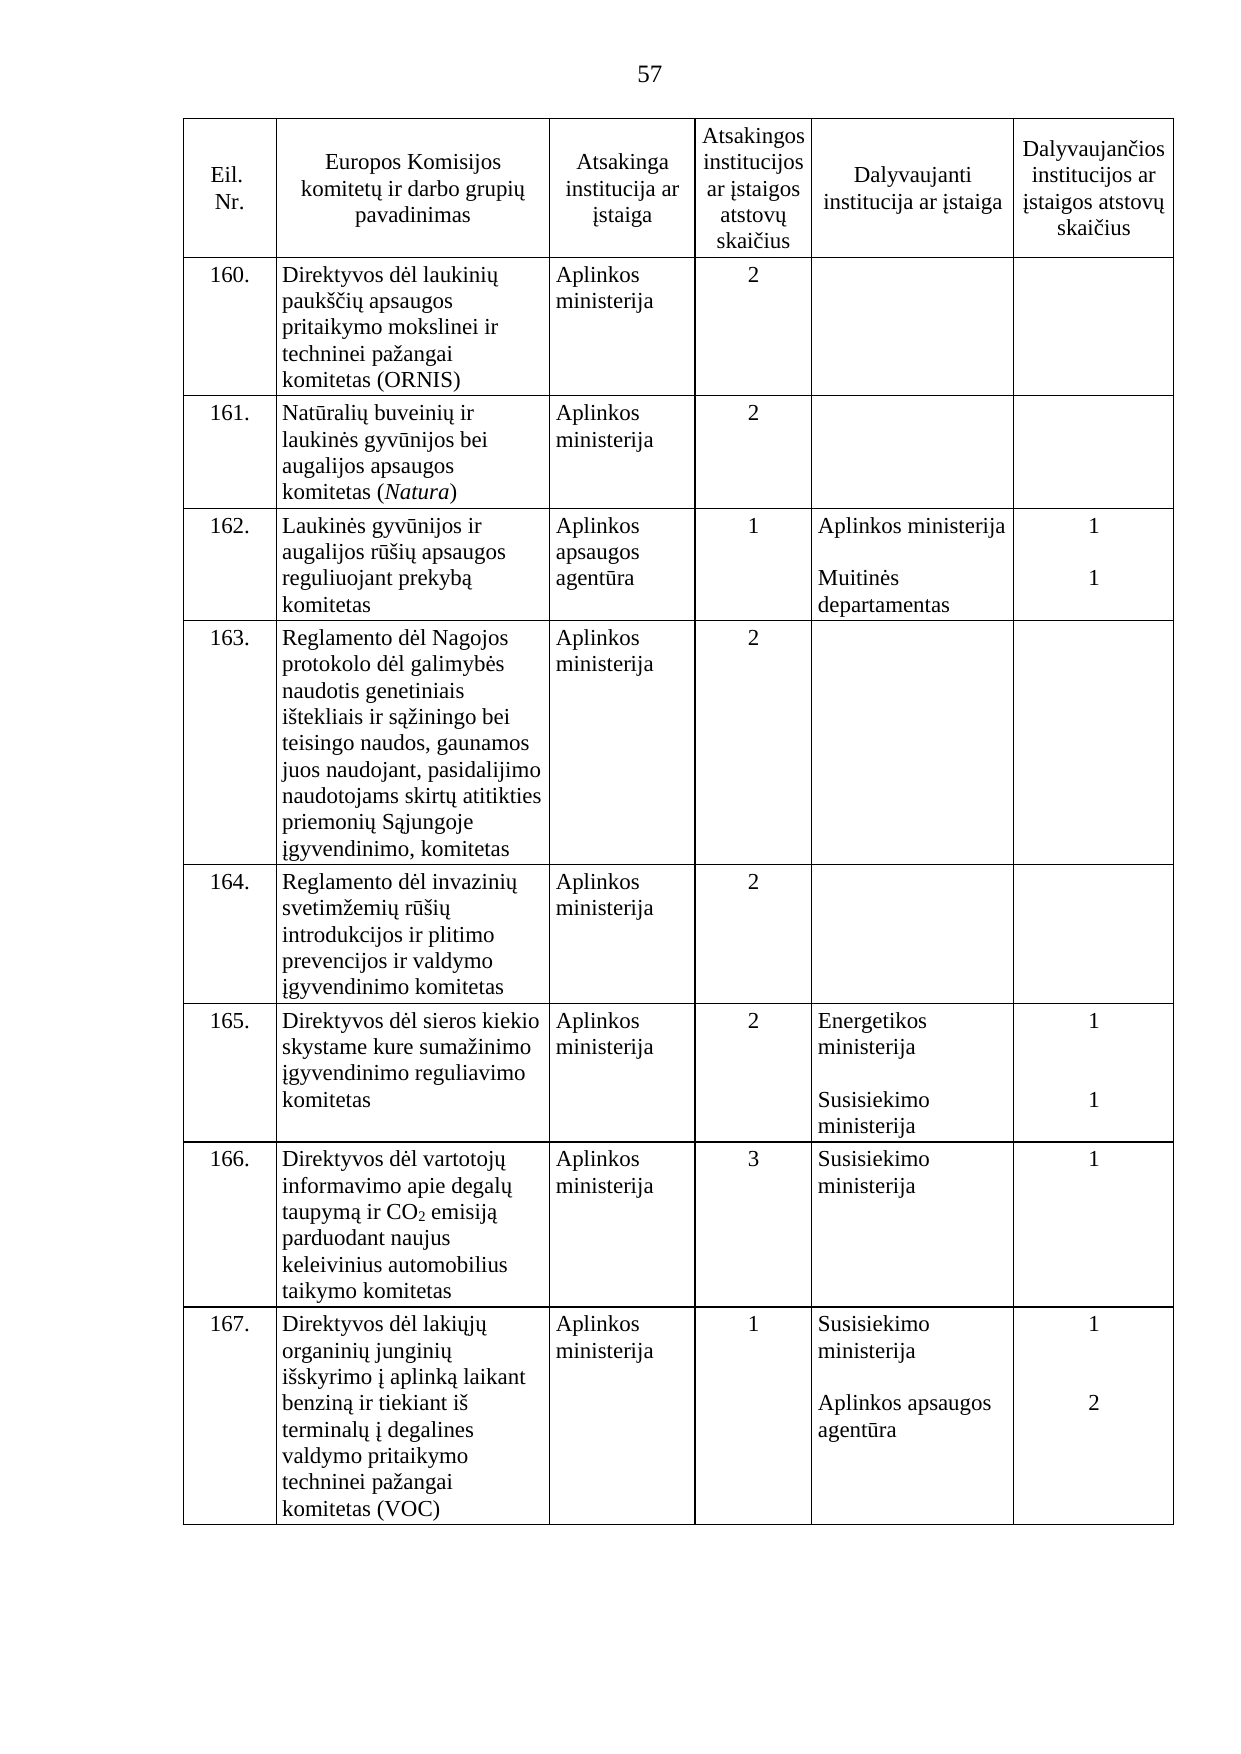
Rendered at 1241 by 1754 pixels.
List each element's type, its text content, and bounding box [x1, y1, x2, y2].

table_cell [1174, 1003, 1187, 1141]
table_cell 164. [184, 865, 276, 1003]
table_cell 1 2 [1014, 1308, 1173, 1524]
table_cell Direktyvos dėl lakiųjų organinių junginių išskyrimo į aplinką laikant benziną ir tiekiant iš terminalų į degalines valdymo pritaikymo techninei pažangai komitetas (VOC) [277, 1308, 549, 1524]
table_cell 162. [184, 509, 276, 620]
table_cell 3 [696, 1143, 811, 1306]
table_cell [1174, 508, 1187, 620]
table_cell Laukinės gyvūnijos ir augalijos rūšių apsaugos reguliuojant prekybą komitetas [277, 509, 549, 620]
table_cell Natūralių buveinių ir laukinės gyvūnijos bei augalijos apsaugos komitetas (Natura) [277, 396, 549, 508]
table_cell 163. [184, 621, 276, 864]
table_cell [812, 865, 1013, 1003]
table_cell 1 [1014, 1143, 1173, 1306]
table_cell 2 [696, 396, 811, 508]
table_cell Aplinkos ministerija [550, 396, 694, 508]
table_cell 1 [696, 509, 811, 620]
table_cell 161. [184, 396, 276, 508]
table_cell 1 1 [1014, 1004, 1173, 1141]
table_cell 2 [696, 621, 811, 864]
table_cell 2 [696, 865, 811, 1003]
table_cell Aplinkos ministerija [550, 1143, 694, 1306]
table_cell Direktyvos dėl vartotojų informavimo apie degalų taupymą ir CO2 emisiją parduodant naujus keleivinius automobilius taikymo komitetas [277, 1143, 549, 1306]
table_header Eil. Nr. [184, 119, 276, 257]
table_header Atsakinga institucija ar įstaiga [550, 119, 694, 257]
table_cell Aplinkos ministerija [550, 1308, 694, 1524]
table_cell Direktyvos dėl laukinių paukščių apsaugos pritaikymo mokslinei ir techninei pažangai komitetas (ORNIS) [277, 258, 549, 395]
table_cell Aplinkos ministerija Muitinės departamentas [812, 509, 1013, 620]
table_header [1174, 118, 1187, 257]
table_header Europos Komisijos komitetų ir darbo grupių pavadinimas [277, 119, 549, 257]
table_cell [1174, 257, 1187, 395]
table_header Atsakingos institucijos ar įstaigos atstovų skaičius [696, 119, 811, 257]
table_cell Direktyvos dėl sieros kiekio skystame kure sumažinimo įgyvendinimo reguliavimo komitetas [277, 1004, 549, 1141]
table_cell 1 [696, 1308, 811, 1524]
table_cell [1014, 621, 1173, 864]
table_cell Aplinkos ministerija [550, 865, 694, 1003]
table_cell Reglamento dėl Nagojos protokolo dėl galimybės naudotis genetiniais ištekliais ir sąžiningo bei teisingo naudos, gaunamos juos naudojant, pasidalijimo naudotojams skirtų atitikties priemonių Sąjungoje įgyvendinimo, komitetas [277, 621, 549, 864]
table_cell [1014, 865, 1173, 1003]
table_cell [1174, 620, 1187, 864]
table_cell Aplinkos ministerija [550, 1004, 694, 1141]
table_cell 2 [696, 258, 811, 395]
table_cell Susisiekimo ministerija [812, 1143, 1013, 1306]
table_cell Susisiekimo ministerija Aplinkos apsaugos agentūra [812, 1308, 1013, 1524]
table_cell Aplinkos apsaugos agentūra [550, 509, 694, 620]
table_cell [1014, 396, 1173, 508]
table_cell Reglamento dėl invazinių svetimžemių rūšių introdukcijos ir plitimo prevencijos ir valdymo įgyvendinimo komitetas [277, 865, 549, 1003]
table_cell 166. [184, 1143, 276, 1306]
table_header Dalyvaujančios institucijos ar įstaigos atstovų skaičius [1014, 119, 1173, 257]
table_cell 1 1 [1014, 509, 1173, 620]
table_cell Energetikos ministerija Susisiekimo ministerija [812, 1004, 1013, 1141]
table_cell 165. [184, 1004, 276, 1141]
table_cell 160. [184, 258, 276, 395]
table_cell 167. [184, 1308, 276, 1524]
table_cell [1174, 1141, 1187, 1306]
table_cell [1174, 864, 1187, 1003]
table_cell [812, 396, 1013, 508]
table_cell [1174, 1306, 1187, 1524]
table_cell 2 [696, 1004, 811, 1141]
table_cell [812, 621, 1013, 864]
table_header Dalyvaujanti institucija ar įstaiga [812, 119, 1013, 257]
table_cell [1014, 258, 1173, 395]
table_cell Aplinkos ministerija [550, 258, 694, 395]
table_cell Aplinkos ministerija [550, 621, 694, 864]
table_cell [812, 258, 1013, 395]
table_cell [1174, 395, 1187, 508]
